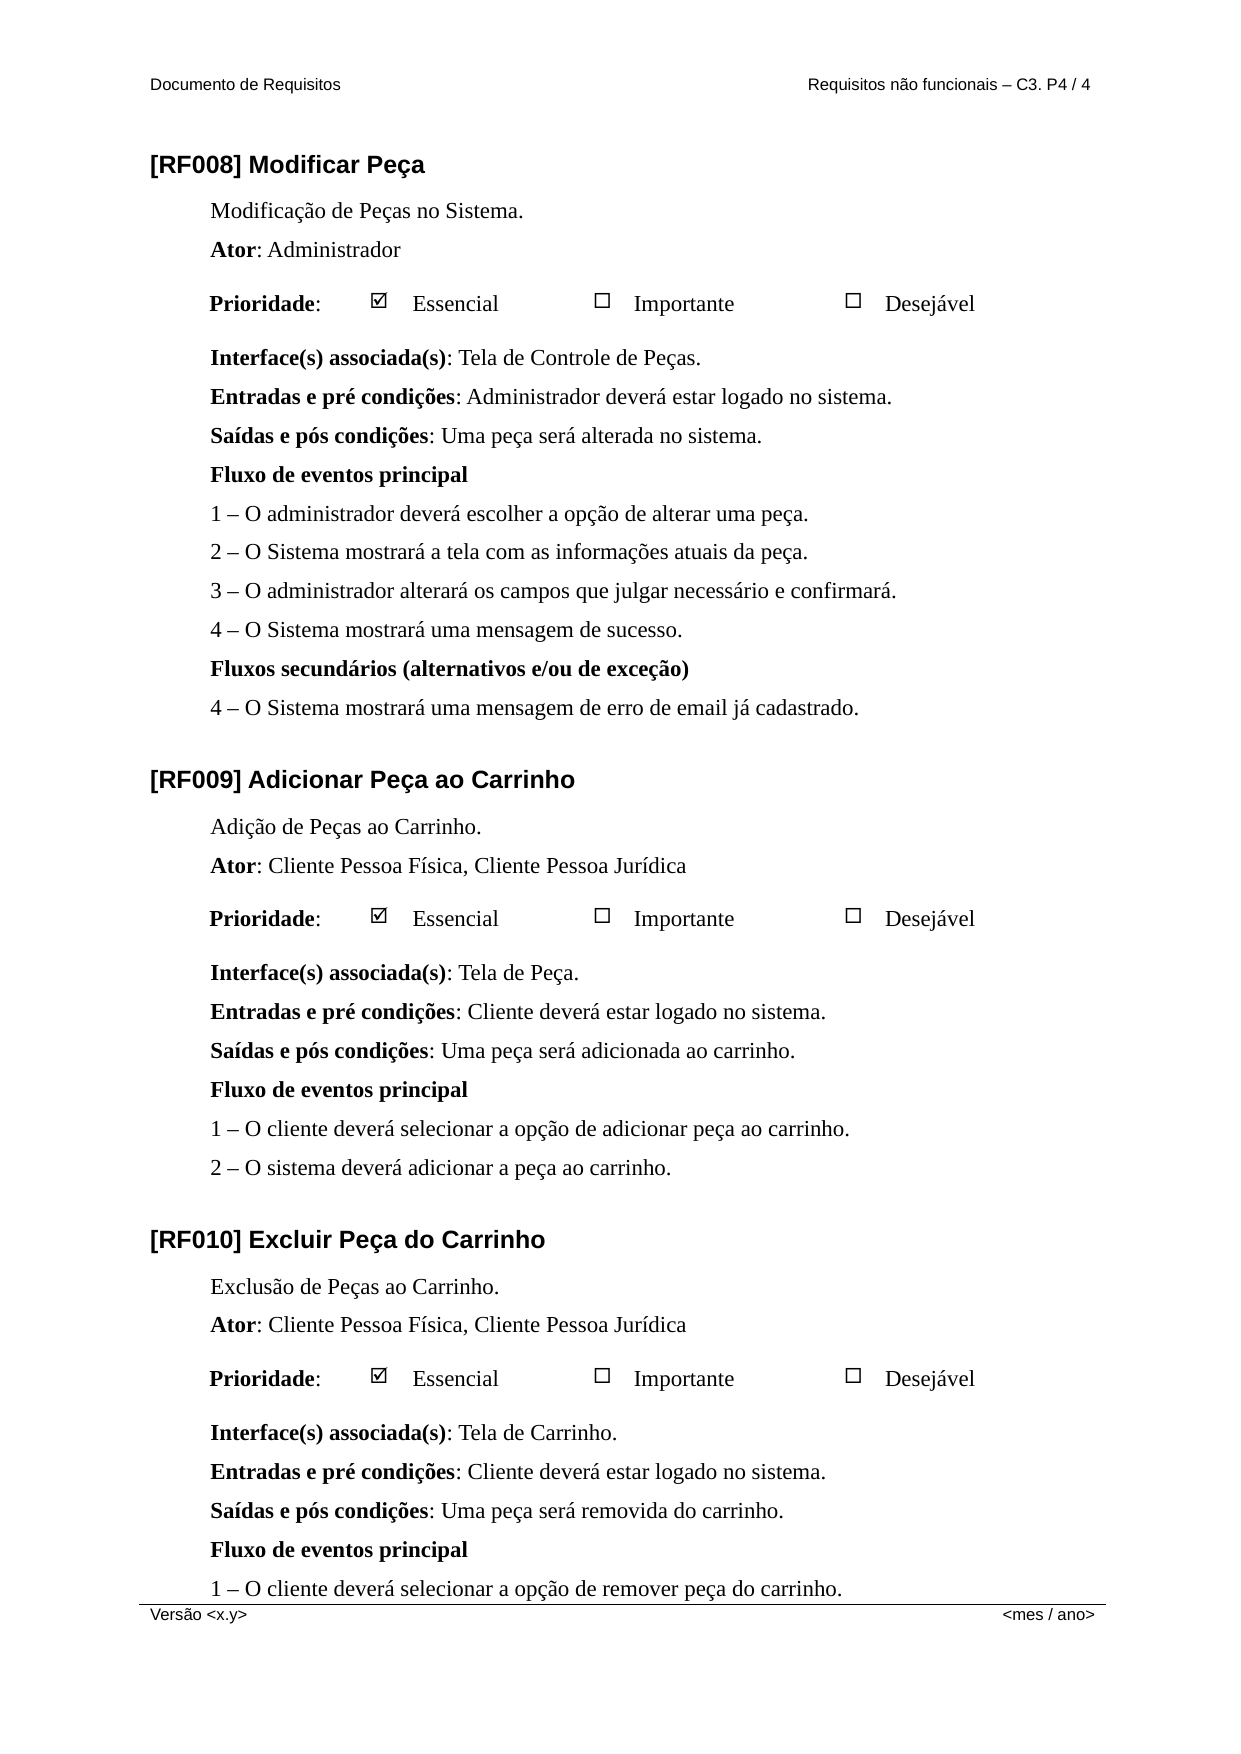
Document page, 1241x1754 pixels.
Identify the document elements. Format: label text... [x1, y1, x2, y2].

text Entradas e pré condições: Cliente deverá estar logado no sistema. [210, 1458, 1090, 1484]
table_header Prioridade: [194, 269, 357, 338]
text 1 – O administrador deverá escolher a opção de alterar uma peça. [210, 499, 1090, 526]
text [RF010] Excluir Peça do Carrinho [150, 1225, 1090, 1254]
text 2 – O Sistema mostrará a tela com as informações atuais da peça. [210, 538, 1090, 565]
text Adição de Peças ao Carrinho. [210, 813, 1090, 839]
text 3 – O administrador alterará os campos que julgar necessário e confirmará. [210, 577, 1090, 604]
text Entradas e pré condições: Administrador deverá estar logado no sistema. [210, 383, 1090, 409]
text Fluxo de eventos principal [210, 461, 1090, 487]
table_header Prioridade: [194, 1344, 357, 1413]
table_header Desejável [874, 1344, 1017, 1413]
text Saídas e pós condições: Uma peça será alterada no sistema. [210, 422, 1090, 448]
text Exclusão de Peças ao Carrinho. [210, 1273, 1090, 1299]
text Saídas e pós condições: Uma peça será removida do carrinho. [210, 1497, 1090, 1523]
text 1 – O cliente deverá selecionar a opção de adicionar peça ao carrinho. [210, 1115, 1090, 1141]
table_header Essencial [401, 884, 578, 953]
table_header Importante [623, 884, 829, 953]
text Interface(s) associada(s): Tela de Peça. [210, 959, 1090, 986]
text Modificação de Peças no Sistema. [210, 197, 1090, 224]
text Ator: Administrador [210, 236, 1090, 263]
text Interface(s) associada(s): Tela de Carrinho. [210, 1419, 1090, 1446]
text 4 – O Sistema mostrará uma mensagem de erro de email já cadastrado. [210, 694, 1090, 720]
table_header Importante [623, 1344, 829, 1413]
table_header  [829, 269, 873, 338]
table_header Prioridade: [194, 884, 357, 953]
table_header Essencial [401, 1344, 578, 1413]
table_header Desejável [874, 884, 1017, 953]
text Fluxo de eventos principal [210, 1536, 1090, 1562]
text Entradas e pré condições: Cliente deverá estar logado no sistema. [210, 998, 1090, 1025]
text Ator: Cliente Pessoa Física, Cliente Pessoa Jurídica [210, 1312, 1090, 1338]
table_header  [357, 884, 401, 953]
text Saídas e pós condições: Uma peça será adicionada ao carrinho. [210, 1037, 1090, 1063]
text 1 – O cliente deverá selecionar a opção de remover peça do carrinho. [210, 1575, 1090, 1601]
table_header  [829, 1344, 873, 1413]
text [RF009] Adicionar Peça ao Carrinho [150, 765, 1090, 794]
table_header Importante [623, 269, 829, 338]
table_header  [578, 269, 622, 338]
table_header  [829, 884, 873, 953]
table_header Essencial [401, 269, 578, 338]
table_header Desejável [874, 269, 1017, 338]
text [RF008] Modificar Peça [150, 150, 1090, 179]
text 2 – O sistema deverá adicionar a peça ao carrinho. [210, 1154, 1090, 1180]
text Interface(s) associada(s): Tela de Controle de Peças. [210, 344, 1090, 371]
text Ator: Cliente Pessoa Física, Cliente Pessoa Jurídica [210, 852, 1090, 878]
table_header  [357, 1344, 401, 1413]
text Fluxo de eventos principal [210, 1076, 1090, 1102]
table_header  [357, 269, 401, 338]
text 4 – O Sistema mostrará uma mensagem de sucesso. [210, 616, 1090, 642]
text Fluxos secundários (alternativos e/ou de exceção) [210, 655, 1090, 681]
table_header  [578, 884, 622, 953]
table_header  [578, 1344, 622, 1413]
